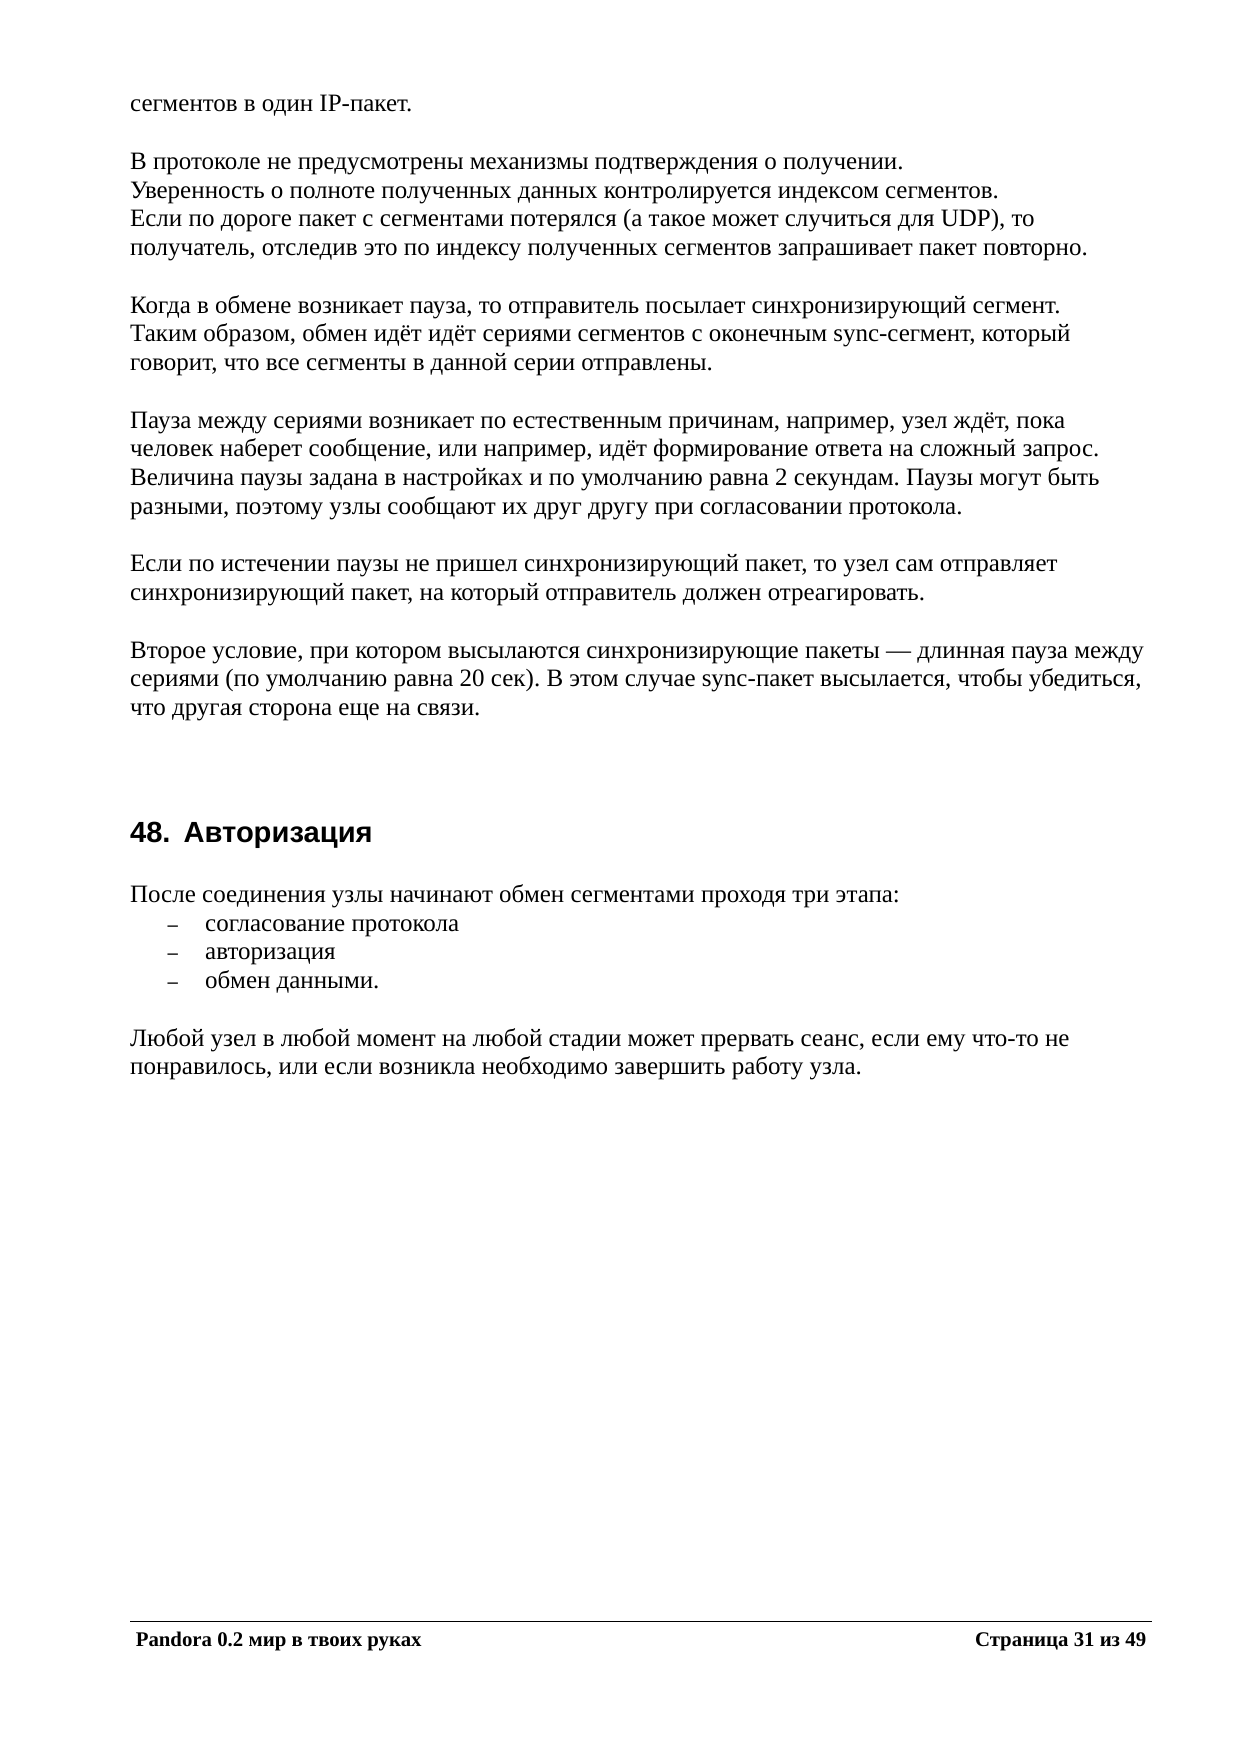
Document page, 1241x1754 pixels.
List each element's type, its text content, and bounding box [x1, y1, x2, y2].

list обмен данными. [167, 965, 1152, 994]
text Величина паузы задана в настройках и по умолчанию равна 2 секундам. Паузы могут быть разными, поэтому узлы сообщают их друг другу при согласовании протокола. [130, 462, 1152, 520]
text Пауза между сериями возникает по естественным причинам, например, узел ждёт, пока человек наберет сообщение, или например, идёт формирование ответа на сложный запрос. [130, 405, 1152, 462]
list согласование протокола [167, 908, 1152, 936]
text Любой узел в любой момент на любой стадии может прервать сеанс, если ему что-то не понравилось, или если возникла необходимо завершить работу узла. [130, 1023, 1152, 1080]
text сегментов в один IP-пакет. [130, 88, 1152, 117]
list авторизация [167, 936, 1152, 965]
text Если по истечении паузы не пришел синхронизирующий пакет, то узел сам отправляет синхронизирующий пакет, на который отправитель должен отреагировать. [130, 548, 1152, 606]
text В протоколе не предусмотрены механизмы подтверждения о получении. [130, 146, 1152, 175]
text Таким образом, обмен идёт идёт сериями сегментов с оконечным sync-сегмент, который говорит, что все сегменты в данной серии отправлены. [130, 318, 1152, 376]
text После соединения узлы начинают обмен сегментами проходя три этапа: [130, 879, 1152, 908]
subtitle Авторизация [130, 815, 1152, 849]
text Если по дороге пакет с сегментами потерялся (а такое может случиться для UDP), то получатель, отследив это по индексу полученных сегментов запрашивает пакет повторно. [130, 203, 1152, 261]
text Уверенность о полноте полученных данных контролируется индексом сегментов. [130, 175, 1152, 203]
text Второе условие, при котором высылаются синхронизирующие пакеты — длинная пауза между сериями (по умолчанию равна 20 сек). В этом случае sync-пакет высылается, чтобы убедиться, что другая сторона еще на связи. [130, 635, 1152, 721]
text Когда в обмене возникает пауза, то отправитель посылает синхронизирующий сегмент. [130, 290, 1152, 318]
